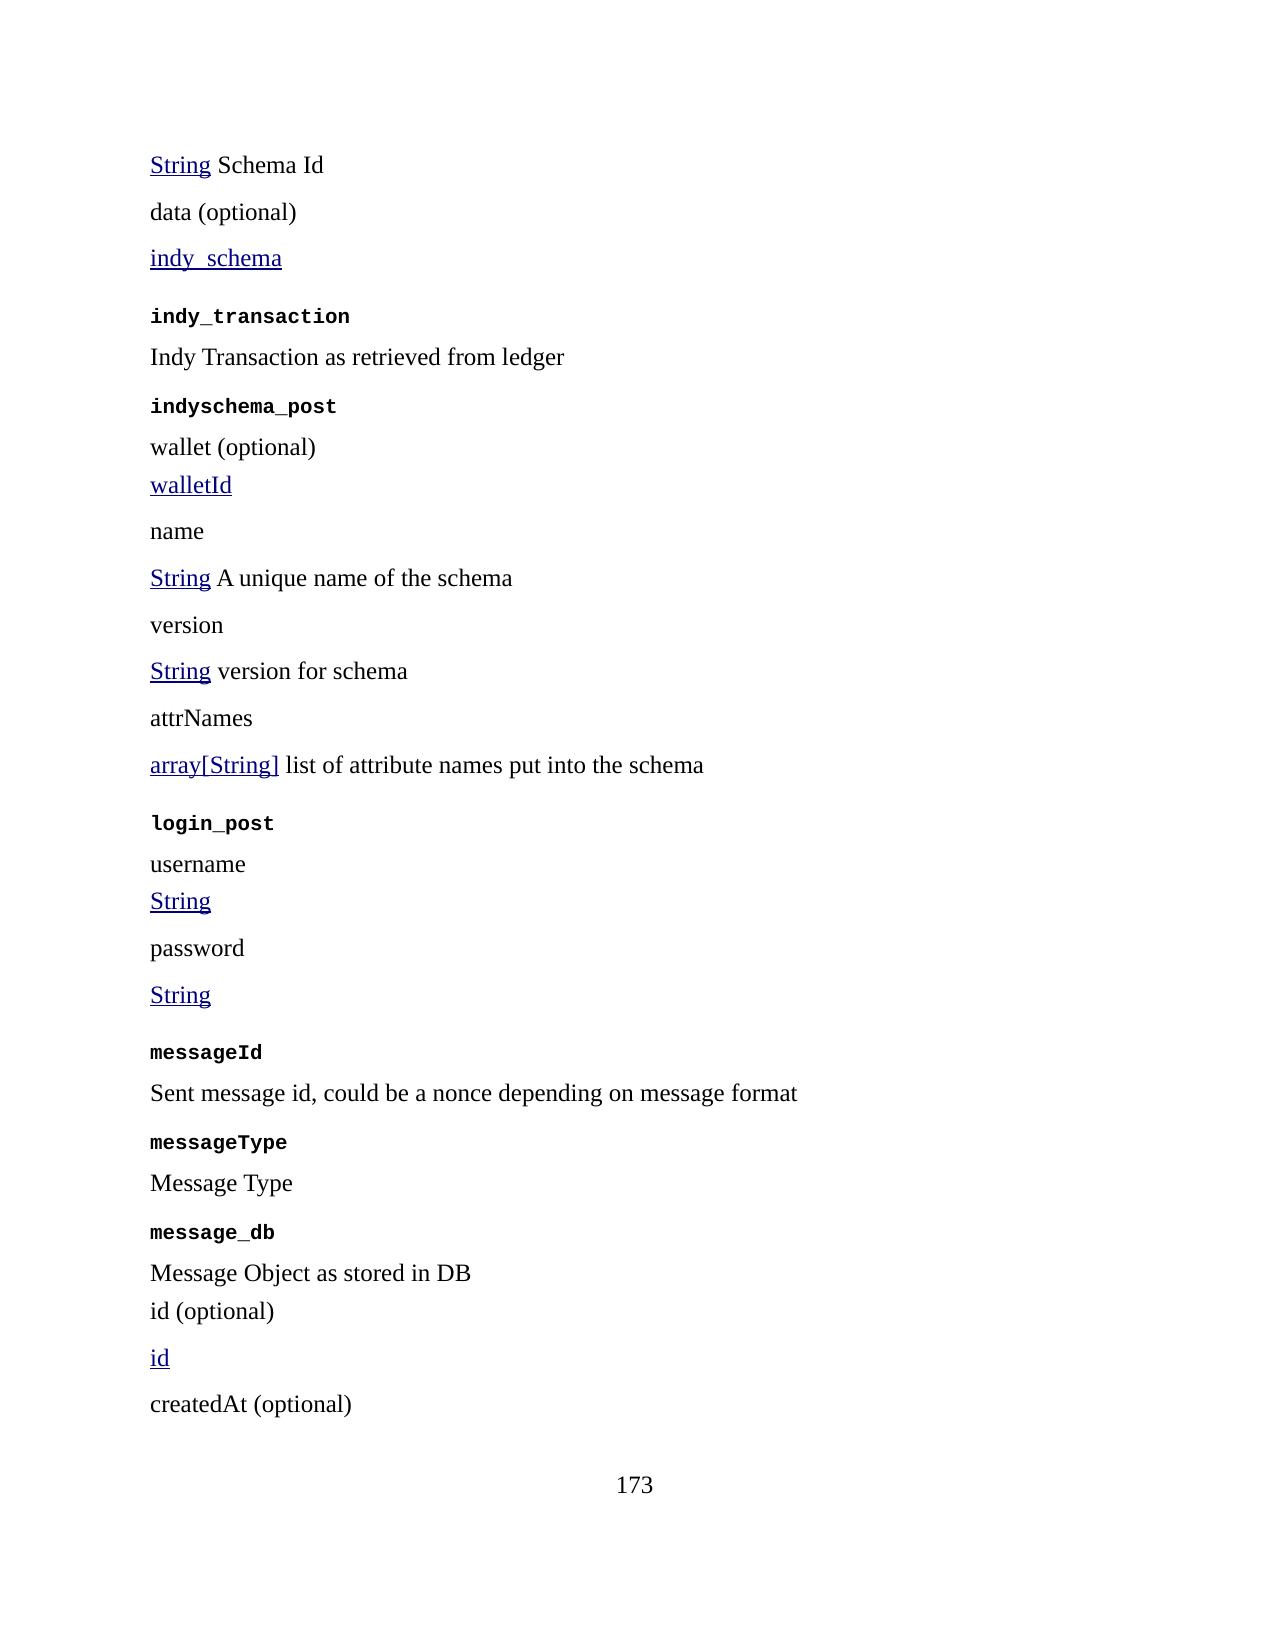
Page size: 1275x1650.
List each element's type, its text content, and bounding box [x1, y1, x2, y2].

text Message Object as stored in DB [150, 1258, 1125, 1287]
subtitle message_db [150, 1222, 1125, 1246]
text username [150, 849, 1125, 877]
text id [150, 1343, 1125, 1371]
text data (optional) [150, 197, 1125, 225]
subtitle messageId [150, 1042, 1125, 1066]
text name [150, 516, 1125, 545]
text createdAt (optional) [150, 1389, 1125, 1418]
subtitle indyschema_post [150, 396, 1125, 419]
text String [150, 980, 1125, 1008]
text array[String] list of attribute names put into the schema [150, 750, 1125, 778]
text wallet (optional) [150, 432, 1125, 461]
text Indy Transaction as retrieved from ledger [150, 342, 1125, 371]
text Sent message id, could be a nonce depending on message format [150, 1078, 1125, 1107]
text version [150, 610, 1125, 638]
text String [150, 886, 1125, 915]
text String A unique name of the schema [150, 563, 1125, 592]
subtitle messageType [150, 1132, 1125, 1156]
subtitle login_post [150, 812, 1125, 836]
text String Schema Id [150, 150, 1125, 179]
text walletId [150, 470, 1125, 498]
text Message Type [150, 1168, 1125, 1197]
text password [150, 933, 1125, 962]
text String version for schema [150, 656, 1125, 685]
subtitle indy_transaction [150, 306, 1125, 330]
text id (optional) [150, 1296, 1125, 1325]
text indy_schema [150, 243, 1125, 272]
text attrNames [150, 703, 1125, 732]
